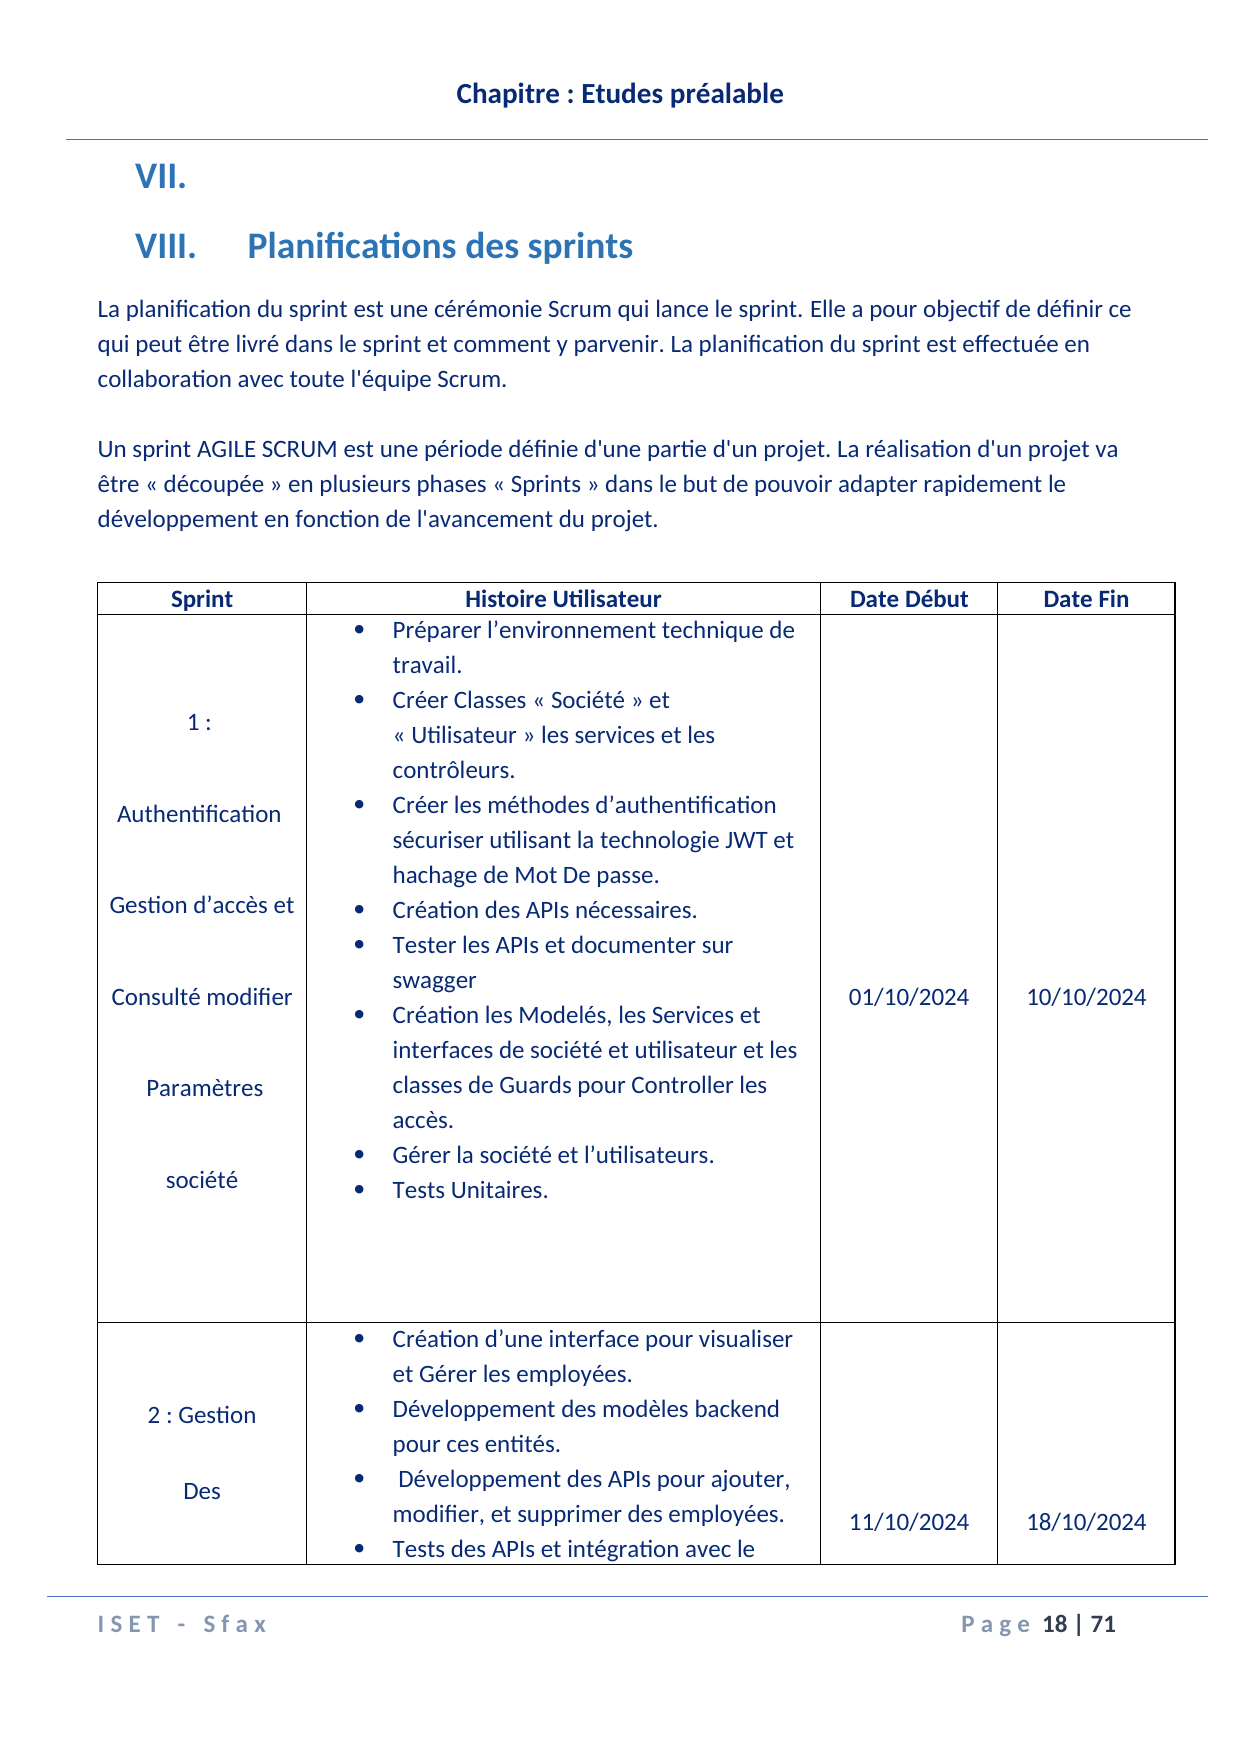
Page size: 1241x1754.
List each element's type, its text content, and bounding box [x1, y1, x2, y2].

table_cell 10/10/2024 [998, 615, 1174, 1322]
table_cell Création d’une interface pour visualiser et Gérer les employées. Développement des modèles backend pour ces entités. Développement des APIs pour ajouter, modifier, et supprimer des employées. Tests des APIs et intégration avec le [307, 1323, 820, 1563]
table_header Histoire Utilisateur [307, 583, 820, 613]
subtitle Planifications des sprints [135, 222, 1143, 268]
table_cell 18/10/2024 [998, 1323, 1174, 1563]
table_header Sprint [98, 583, 306, 613]
table_cell 01/10/2024 [821, 615, 997, 1322]
table_header Date Fin [998, 583, 1174, 613]
text La planification du sprint est une cérémonie Scrum qui lance le sprint. Elle a pour objectif de définir ce qui peut être livré dans le sprint et comment y parvenir. La planification du sprint est effectuée en collaboration avec toute l'équipe Scrum. [97, 293, 1143, 394]
text Un sprint AGILE SCRUM est une période définie d'une partie d'un projet. La réalisation d'un projet va être « découpée » en plusieurs phases « Sprints » dans le but de pouvoir adapter rapidement le développement en fonction de l'avancement du projet. [97, 433, 1143, 534]
table_cell Préparer l’environnement technique de travail. Créer Classes « Société » et « Utilisateur » les services et les contrôleurs. Créer les méthodes d’authentification sécuriser utilisant la technologie JWT et hachage de Mot De passe. Création des APIs nécessaires. Tester les APIs et documenter sur swagger Création les Modelés, les Services et interfaces de société et utilisateur et les classes de Guards pour Controller les accès. Gérer la société et l’utilisateurs. Tests Unitaires. [307, 615, 820, 1322]
table_header Date Début [821, 583, 997, 613]
table_cell 1 : Authentification Gestion d’accès et Consulté modifier Paramètres société [98, 615, 306, 1322]
table_cell 2 : Gestion Des [98, 1323, 306, 1563]
table_cell 11/10/2024 [821, 1323, 997, 1563]
